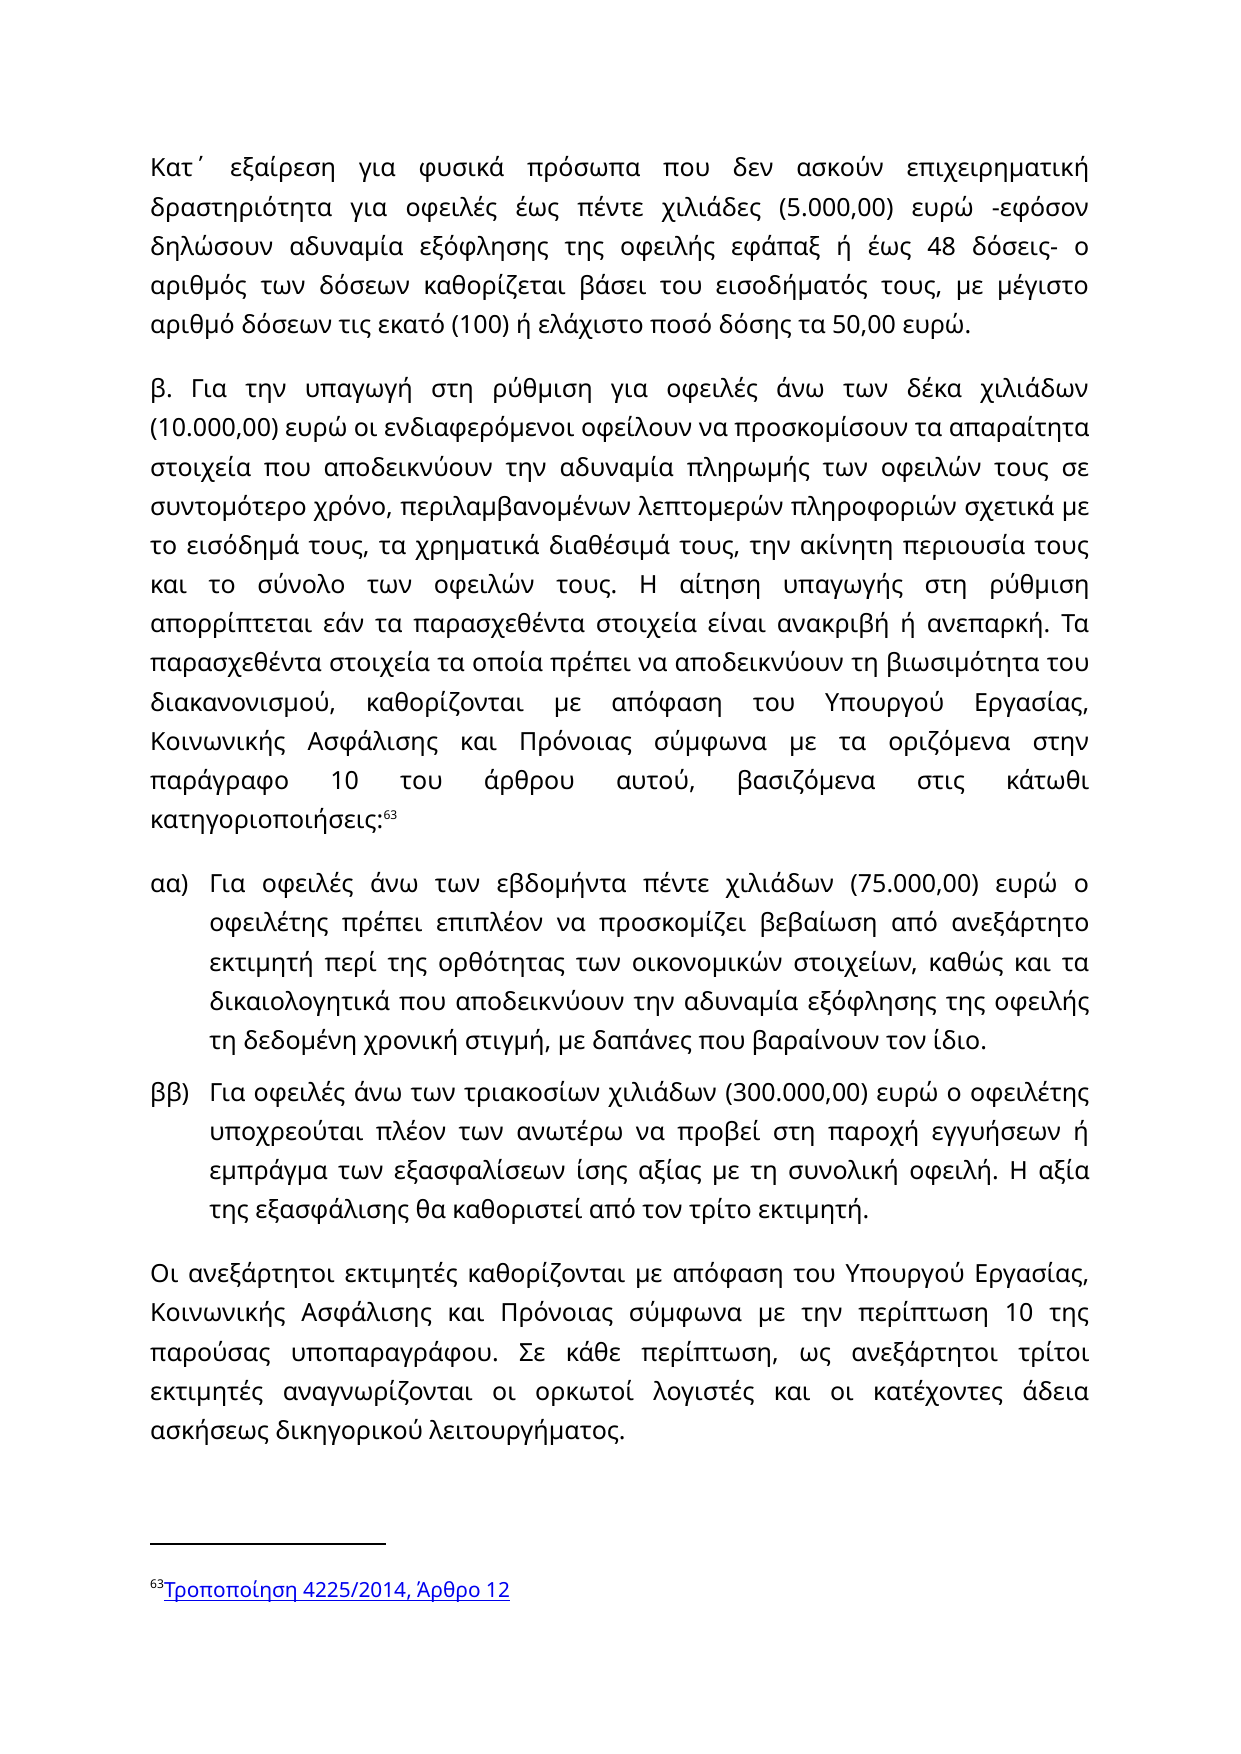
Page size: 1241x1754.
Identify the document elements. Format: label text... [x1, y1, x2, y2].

text β. Για την υπαγωγή στη ρύθμιση για οφειλές άνω των δέκα χιλιάδων (10.000,00) ευρώ οι ενδιαφερόμενοι οφείλουν να προσκομίσουν τα απαραίτητα στοιχεία που αποδεικνύουν την αδυναμία πληρωμής των οφειλών τους σε συντομότερο χρόνο, περιλαμβανομένων λεπτομερών πληροφοριών σχετικά με το εισόδημά τους, τα χρηματικά διαθέσιμά τους, την ακίνητη περιουσία τους και το σύνολο των οφειλών τους. Η αίτηση υπαγωγής στη ρύθμιση απορρίπτεται εάν τα παρασχεθέντα στοιχεία είναι ανακριβή ή ανεπαρκή. Τα παρασχεθέντα στοιχεία τα οποία πρέπει να αποδεικνύουν τη βιωσιμότητα του διακανονισμού, καθορίζονται με απόφαση του Υπουργού Εργασίας, Κοινωνικής Ασφάλισης και Πρόνοιας σύμφωνα με τα οριζόμενα στην παράγραφο 10 του άρθρου αυτού, βασιζόμενα στις κάτωθι κατηγοριοποιήσεις: [150, 371, 1090, 836]
text Κατ΄ εξαίρεση για φυσικά πρόσωπα που δεν ασκούν επιχειρηματική δραστηριότητα για οφειλές έως πέντε χιλιάδες (5.000,00) ευρώ -εφόσον δηλώσουν αδυναμία εξόφλησης της οφειλής εφάπαξ ή έως 48 δόσεις- ο αριθμός των δόσεων καθορίζεται βάσει του εισοδήματός τους, με μέγιστο αριθμό δόσεων τις εκατό (100) ή ελάχιστο ποσό δόσης τα 50,00 ευρώ. [150, 150, 1090, 341]
text Οι ανεξάρτητοι εκτιμητές καθορίζονται με απόφαση του Υπουργού Εργασίας, Κοινωνικής Ασφάλισης και Πρόνοιας σύμφωνα με την περίπτωση 10 της παρούσας υποπαραγράφου. Σε κάθε περίπτωση, ως ανεξάρτητοι τρίτοι εκτιμητές αναγνωρίζονται οι ορκωτοί λογιστές και οι κατέχοντες άδεια ασκήσεως δικηγορικού λειτουργήματος. [150, 1256, 1090, 1447]
list αα) Για οφειλές άνω των εβδομήντα πέντε χιλιάδων (75.000,00) ευρώ ο οφειλέτης πρέπει επιπλέον να προσκομίζει βεβαίωση από ανεξάρτητο εκτιμητή περί της ορθότητας των οικονομικών στοιχείων, καθώς και τα δικαιολογητικά που αποδεικνύουν την αδυναμία εξόφλησης της οφειλής τη δεδομένη χρονική στιγμή, με δαπάνες που βαραίνουν τον ίδιο. [150, 866, 1090, 1057]
list ββ) Για οφειλές άνω των τριακοσίων χιλιάδων (300.000,00) ευρώ ο οφειλέτης υποχρεούται πλέον των ανωτέρω να προβεί στη παροχή εγγυήσεων ή εμπράγμα των εξασφαλίσεων ίσης αξίας με τη συνολική οφειλή. Η αξία της εξασφάλισης θα καθοριστεί από τον τρίτο εκτιμητή. [150, 1074, 1090, 1226]
text Τροποποίηση 4225/2014, Άρθρο 12 [150, 1576, 1090, 1604]
